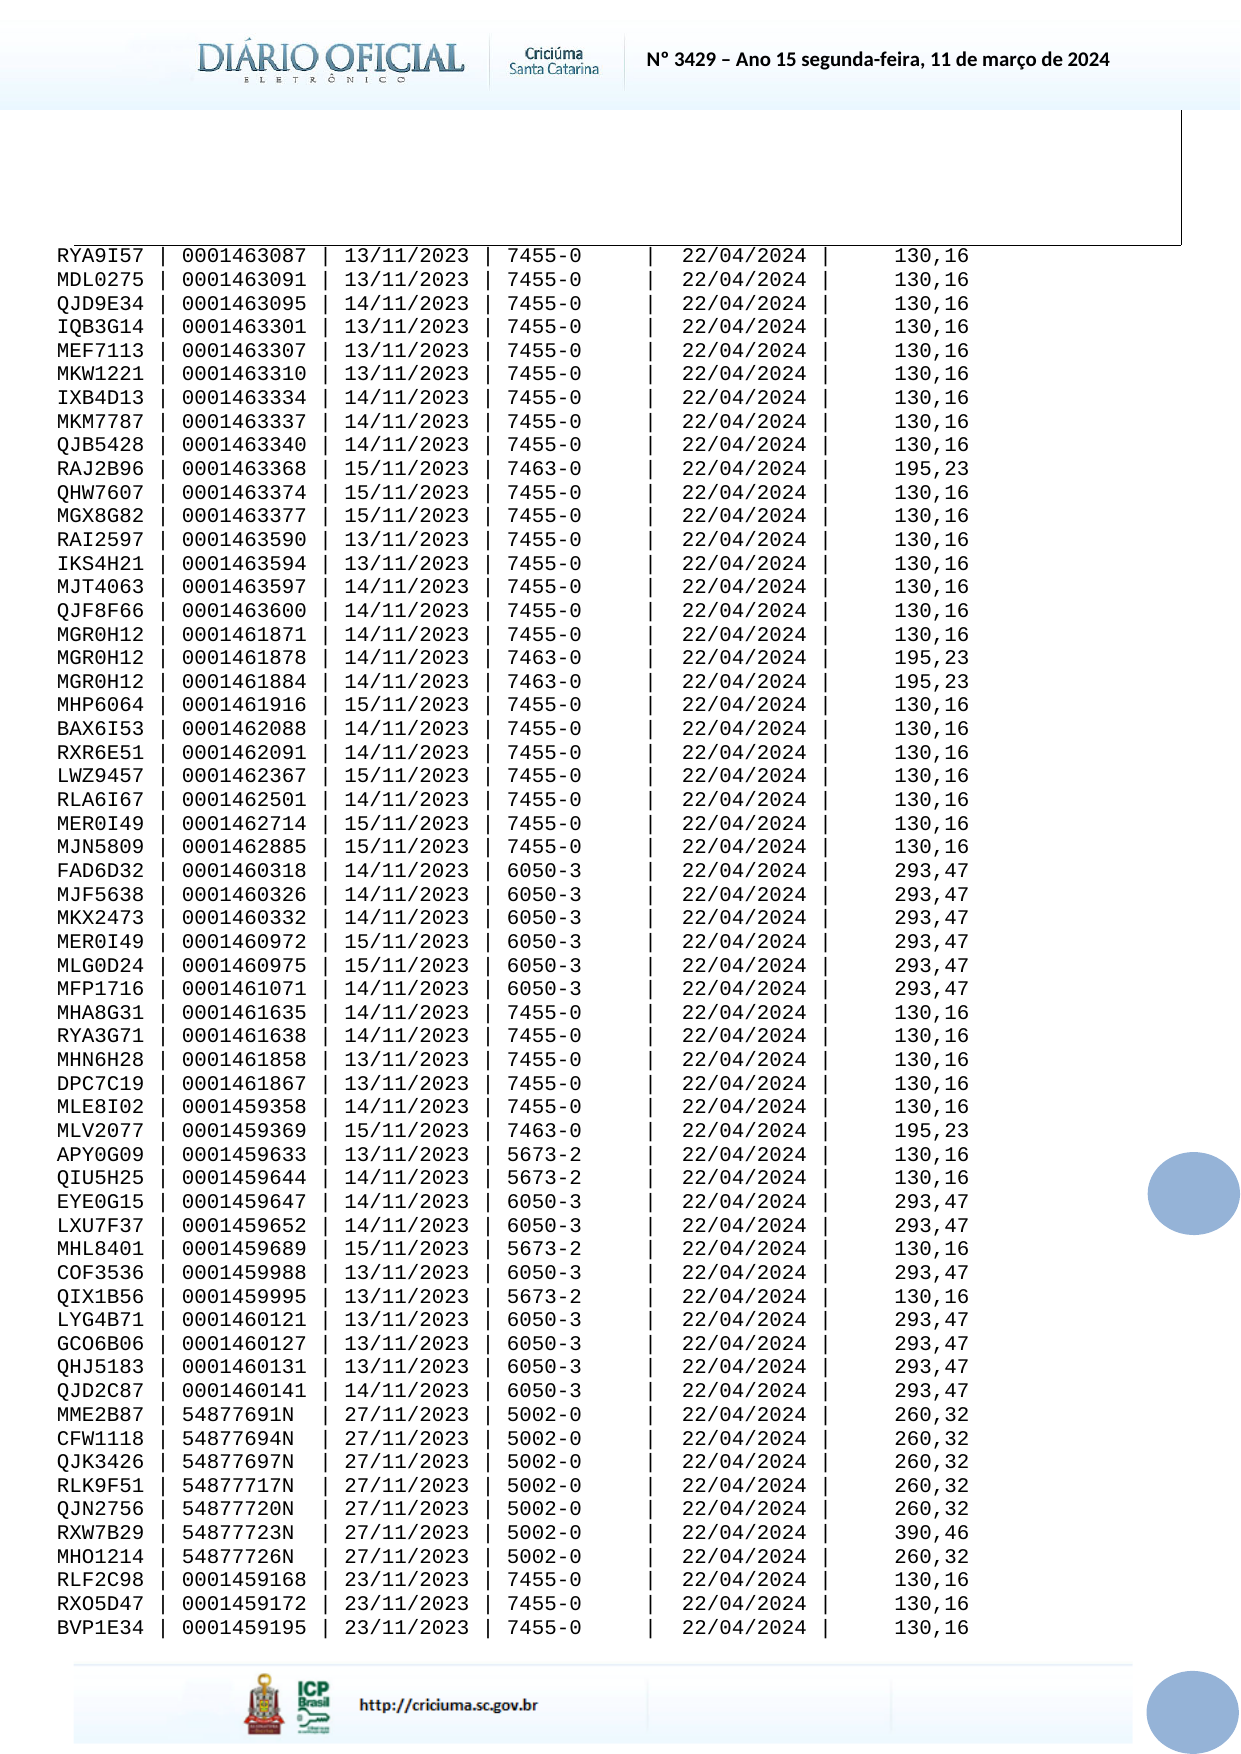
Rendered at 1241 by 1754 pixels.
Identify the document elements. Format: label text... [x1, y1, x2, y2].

text MGX8G82 | 0001463377 | 15/11/2023 | 7455-0 | 22/04/2024 | 130,16 [44, 505, 1181, 529]
text MGR0H12 | 0001461878 | 14/11/2023 | 7463-0 | 22/04/2024 | 195,23 [44, 647, 1181, 671]
text QIU5H25 | 0001459644 | 14/11/2023 | 5673-2 | 22/04/2024 | 130,16 [44, 1167, 1157, 1191]
text MHL8401 | 0001459689 | 15/11/2023 | 5673-2 | 22/04/2024 | 130,16 [44, 1238, 1181, 1262]
text CFW1118 | 54877694N | 27/11/2023 | 5002-0 | 22/04/2024 | 260,32 [44, 1427, 1181, 1451]
text MER0I49 | 0001460972 | 15/11/2023 | 6050-3 | 22/04/2024 | 293,47 [44, 931, 1181, 954]
text BVP1E34 | 0001459195 | 23/11/2023 | 7455-0 | 22/04/2024 | 130,16 [44, 1617, 1181, 1640]
text MKM7787 | 0001463337 | 14/11/2023 | 7455-0 | 22/04/2024 | 130,16 [44, 411, 1181, 434]
text MME2B87 | 54877691N | 27/11/2023 | 5002-0 | 22/04/2024 | 260,32 [44, 1404, 1181, 1427]
text QHW7607 | 0001463374 | 15/11/2023 | 7455-0 | 22/04/2024 | 130,16 [44, 482, 1181, 505]
text GCO6B06 | 0001460127 | 13/11/2023 | 6050-3 | 22/04/2024 | 293,47 [44, 1333, 1181, 1357]
text MHP6064 | 0001461916 | 15/11/2023 | 7455-0 | 22/04/2024 | 130,16 [44, 694, 1181, 718]
text FAD6D32 | 0001460318 | 14/11/2023 | 6050-3 | 22/04/2024 | 293,47 [44, 860, 1181, 884]
text IXB4D13 | 0001463334 | 14/11/2023 | 7455-0 | 22/04/2024 | 130,16 [44, 387, 1181, 411]
text MGR0H12 | 0001461871 | 14/11/2023 | 7455-0 | 22/04/2024 | 130,16 [44, 623, 1181, 647]
text LXU7F37 | 0001459652 | 14/11/2023 | 6050-3 | 22/04/2024 | 293,47 [44, 1215, 1181, 1238]
text MHN6H28 | 0001461858 | 13/11/2023 | 7455-0 | 22/04/2024 | 130,16 [44, 1049, 1181, 1073]
text QJF8F66 | 0001463600 | 14/11/2023 | 7455-0 | 22/04/2024 | 130,16 [44, 600, 1181, 623]
text RAJ2B96 | 0001463368 | 15/11/2023 | 7463-0 | 22/04/2024 | 195,23 [44, 458, 1181, 482]
text QJB5428 | 0001463340 | 14/11/2023 | 7455-0 | 22/04/2024 | 130,16 [44, 434, 1181, 458]
text MHA8G31 | 0001461635 | 14/11/2023 | 7455-0 | 22/04/2024 | 130,16 [44, 1002, 1181, 1026]
text EYE0G15 | 0001459647 | 14/11/2023 | 6050-3 | 22/04/2024 | 293,47 [44, 1191, 1153, 1215]
text MLG0D24 | 0001460975 | 15/11/2023 | 6050-3 | 22/04/2024 | 293,47 [44, 954, 1181, 978]
text RYA3G71 | 0001461638 | 14/11/2023 | 7455-0 | 22/04/2024 | 130,16 [44, 1026, 1181, 1049]
text MHO1214 | 54877726N | 27/11/2023 | 5002-0 | 22/04/2024 | 260,32 [44, 1546, 1181, 1569]
text MKX2473 | 0001460332 | 14/11/2023 | 6050-3 | 22/04/2024 | 293,47 [44, 907, 1181, 931]
text QJD9E34 | 0001463095 | 14/11/2023 | 7455-0 | 22/04/2024 | 130,16 [44, 292, 1181, 316]
text MKW1221 | 0001463310 | 13/11/2023 | 7455-0 | 22/04/2024 | 130,16 [44, 363, 1181, 387]
text MJF5638 | 0001460326 | 14/11/2023 | 6050-3 | 22/04/2024 | 293,47 [44, 884, 1181, 907]
text MGR0H12 | 0001461884 | 14/11/2023 | 7463-0 | 22/04/2024 | 195,23 [44, 671, 1181, 694]
text RYA9I57 | 0001463087 | 13/11/2023 | 7455-0 | 22/04/2024 | 130,16 [44, 245, 1181, 269]
text MLV2077 | 0001459369 | 15/11/2023 | 7463-0 | 22/04/2024 | 195,23 [44, 1120, 1181, 1144]
text RLK9F51 | 54877717N | 27/11/2023 | 5002-0 | 22/04/2024 | 260,32 [44, 1475, 1181, 1498]
text QIX1B56 | 0001459995 | 13/11/2023 | 5673-2 | 22/04/2024 | 130,16 [44, 1286, 1181, 1309]
text MDL0275 | 0001463091 | 13/11/2023 | 7455-0 | 22/04/2024 | 130,16 [44, 269, 1181, 292]
text RLF2C98 | 0001459168 | 23/11/2023 | 7455-0 | 22/04/2024 | 130,16 [44, 1569, 1181, 1593]
text IQB3G14 | 0001463301 | 13/11/2023 | 7455-0 | 22/04/2024 | 130,16 [44, 316, 1181, 340]
text RLA6I67 | 0001462501 | 14/11/2023 | 7455-0 | 22/04/2024 | 130,16 [44, 789, 1181, 813]
text COF3536 | 0001459988 | 13/11/2023 | 6050-3 | 22/04/2024 | 293,47 [44, 1262, 1181, 1286]
text RXW7B29 | 54877723N | 27/11/2023 | 5002-0 | 22/04/2024 | 390,46 [44, 1522, 1181, 1546]
text QJK3426 | 54877697N | 27/11/2023 | 5002-0 | 22/04/2024 | 260,32 [44, 1451, 1181, 1475]
text QJN2756 | 54877720N | 27/11/2023 | 5002-0 | 22/04/2024 | 260,32 [44, 1498, 1181, 1522]
text LYG4B71 | 0001460121 | 13/11/2023 | 6050-3 | 22/04/2024 | 293,47 [44, 1309, 1181, 1333]
text QJD2C87 | 0001460141 | 14/11/2023 | 6050-3 | 22/04/2024 | 293,47 [44, 1380, 1181, 1404]
text DPC7C19 | 0001461867 | 13/11/2023 | 7455-0 | 22/04/2024 | 130,16 [44, 1073, 1181, 1096]
text MER0I49 | 0001462714 | 15/11/2023 | 7455-0 | 22/04/2024 | 130,16 [44, 813, 1181, 836]
text IKS4H21 | 0001463594 | 13/11/2023 | 7455-0 | 22/04/2024 | 130,16 [44, 553, 1181, 576]
text MJN5809 | 0001462885 | 15/11/2023 | 7455-0 | 22/04/2024 | 130,16 [44, 836, 1181, 860]
text MFP1716 | 0001461071 | 14/11/2023 | 6050-3 | 22/04/2024 | 293,47 [44, 978, 1181, 1002]
text QHJ5183 | 0001460131 | 13/11/2023 | 6050-3 | 22/04/2024 | 293,47 [44, 1357, 1181, 1380]
text APY0G09 | 0001459633 | 13/11/2023 | 5673-2 | 22/04/2024 | 130,16 [44, 1144, 1181, 1167]
text BAX6I53 | 0001462088 | 14/11/2023 | 7455-0 | 22/04/2024 | 130,16 [44, 718, 1181, 742]
text MLE8I02 | 0001459358 | 14/11/2023 | 7455-0 | 22/04/2024 | 130,16 [44, 1096, 1181, 1120]
text RXO5D47 | 0001459172 | 23/11/2023 | 7455-0 | 22/04/2024 | 130,16 [44, 1593, 1181, 1617]
text MEF7113 | 0001463307 | 13/11/2023 | 7455-0 | 22/04/2024 | 130,16 [44, 340, 1181, 363]
text RXR6E51 | 0001462091 | 14/11/2023 | 7455-0 | 22/04/2024 | 130,16 [44, 742, 1181, 765]
text RAI2597 | 0001463590 | 13/11/2023 | 7455-0 | 22/04/2024 | 130,16 [44, 529, 1181, 553]
text MJT4063 | 0001463597 | 14/11/2023 | 7455-0 | 22/04/2024 | 130,16 [44, 576, 1181, 600]
text LWZ9457 | 0001462367 | 15/11/2023 | 7455-0 | 22/04/2024 | 130,16 [44, 765, 1181, 789]
